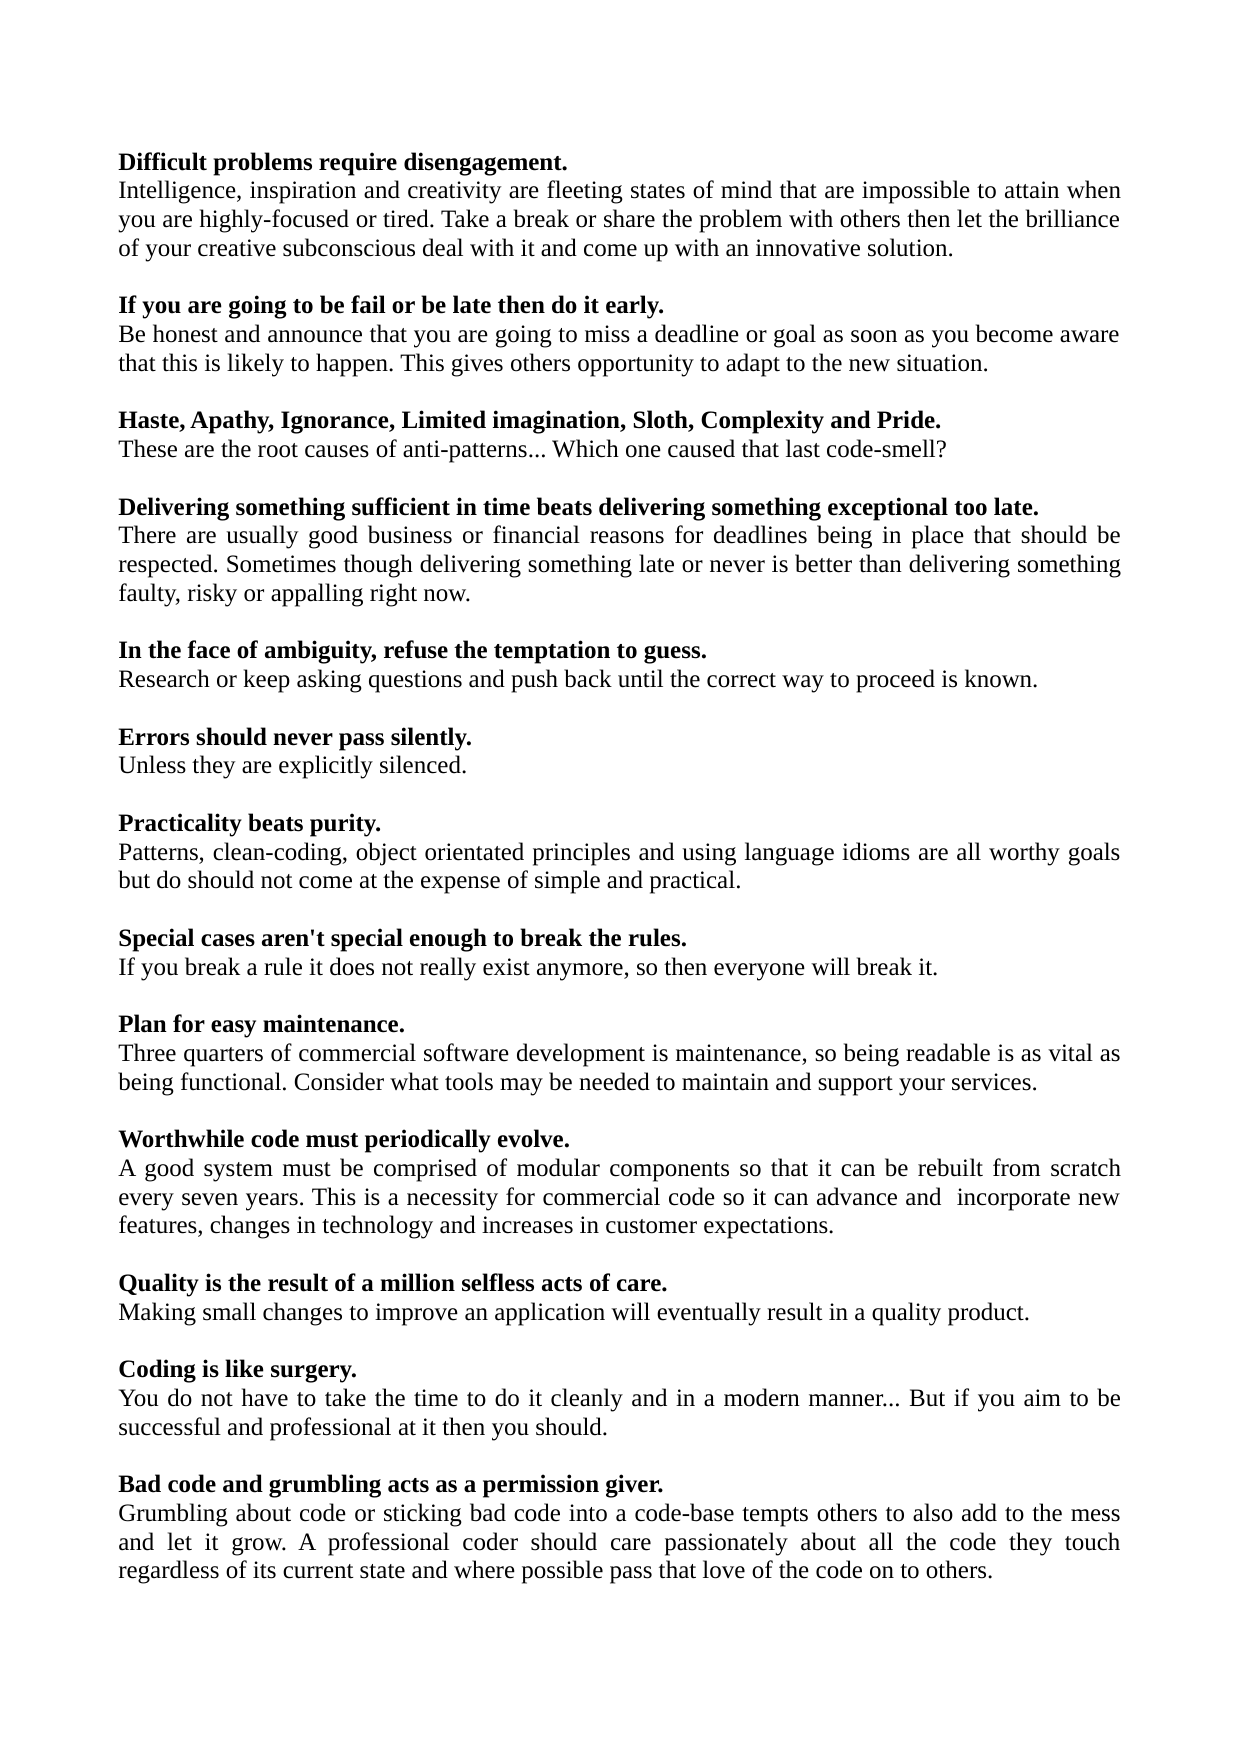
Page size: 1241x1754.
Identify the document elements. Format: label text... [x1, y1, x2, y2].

text Worthwhile code must periodically evolve. [118, 1124, 1122, 1153]
text Coding is like surgery. [118, 1354, 1122, 1383]
text Special cases aren't special enough to break the rules. [118, 923, 1122, 952]
text If you are going to be fail or be late then do it early. [118, 291, 1122, 319]
text You do not have to take the time to do it cleanly and in a modern manner... But if you aim to be successful and professional at it then you should. [118, 1383, 1122, 1441]
text A good system must be comprised of modular components so that it can be rebuilt from scratch every seven years. This is a necessity for commercial code so it can advance and incorporate new features, changes in technology and increases in customer expectations. [118, 1153, 1122, 1239]
text Difficult problems require disengagement. [118, 147, 1122, 176]
text Delivering something sufficient in time beats delivering something exceptional too late. [118, 492, 1122, 521]
text There are usually good business or financial reasons for deadlines being in place that should be respected. Sometimes though delivering something late or never is better than delivering something faulty, risky or appalling right now. [118, 521, 1122, 607]
text Be honest and announce that you are going to miss a deadline or goal as soon as you become aware that this is likely to happen. This gives others opportunity to adapt to the new situation. [118, 319, 1122, 377]
text If you break a rule it does not really exist anymore, so then everyone will break it. [118, 952, 1122, 981]
text In the face of ambiguity, refuse the temptation to guess. [118, 636, 1122, 664]
text Patterns, clean-coding, object orientated principles and using language idioms are all worthy goals but do should not come at the expense of simple and practical. [118, 837, 1122, 894]
text These are the root causes of anti-patterns... Which one caused that last code-smell? [118, 434, 1122, 463]
text Plan for easy maintenance. [118, 1009, 1122, 1038]
text Bad code and grumbling acts as a permission giver. [118, 1469, 1122, 1498]
text Errors should never pass silently. [118, 722, 1122, 751]
text Making small changes to improve an application will eventually result in a quality product. [118, 1297, 1122, 1326]
text Quality is the result of a million selfless acts of care. [118, 1268, 1122, 1297]
text Practicality beats purity. [118, 808, 1122, 837]
text Three quarters of commercial software development is maintenance, so being readable is as vital as being functional. Consider what tools may be needed to maintain and support your services. [118, 1038, 1122, 1096]
text Research or keep asking questions and push back until the correct way to proceed is known. [118, 664, 1122, 693]
text Unless they are explicitly silenced. [118, 751, 1122, 779]
text Haste, Apathy, Ignorance, Limited imagination, Sloth, Complexity and Pride. [118, 406, 1122, 434]
text Intelligence, inspiration and creativity are fleeting states of mind that are impossible to attain when you are highly-focused or tired. Take a break or share the problem with others then let the brilliance of your creative subconscious deal with it and come up with an innovative solution. [118, 176, 1122, 262]
text Grumbling about code or sticking bad code into a code-base tempts others to also add to the mess and let it grow. A professional coder should care passionately about all the code they touch regardless of its current state and where possible pass that love of the code on to others. [118, 1498, 1122, 1584]
